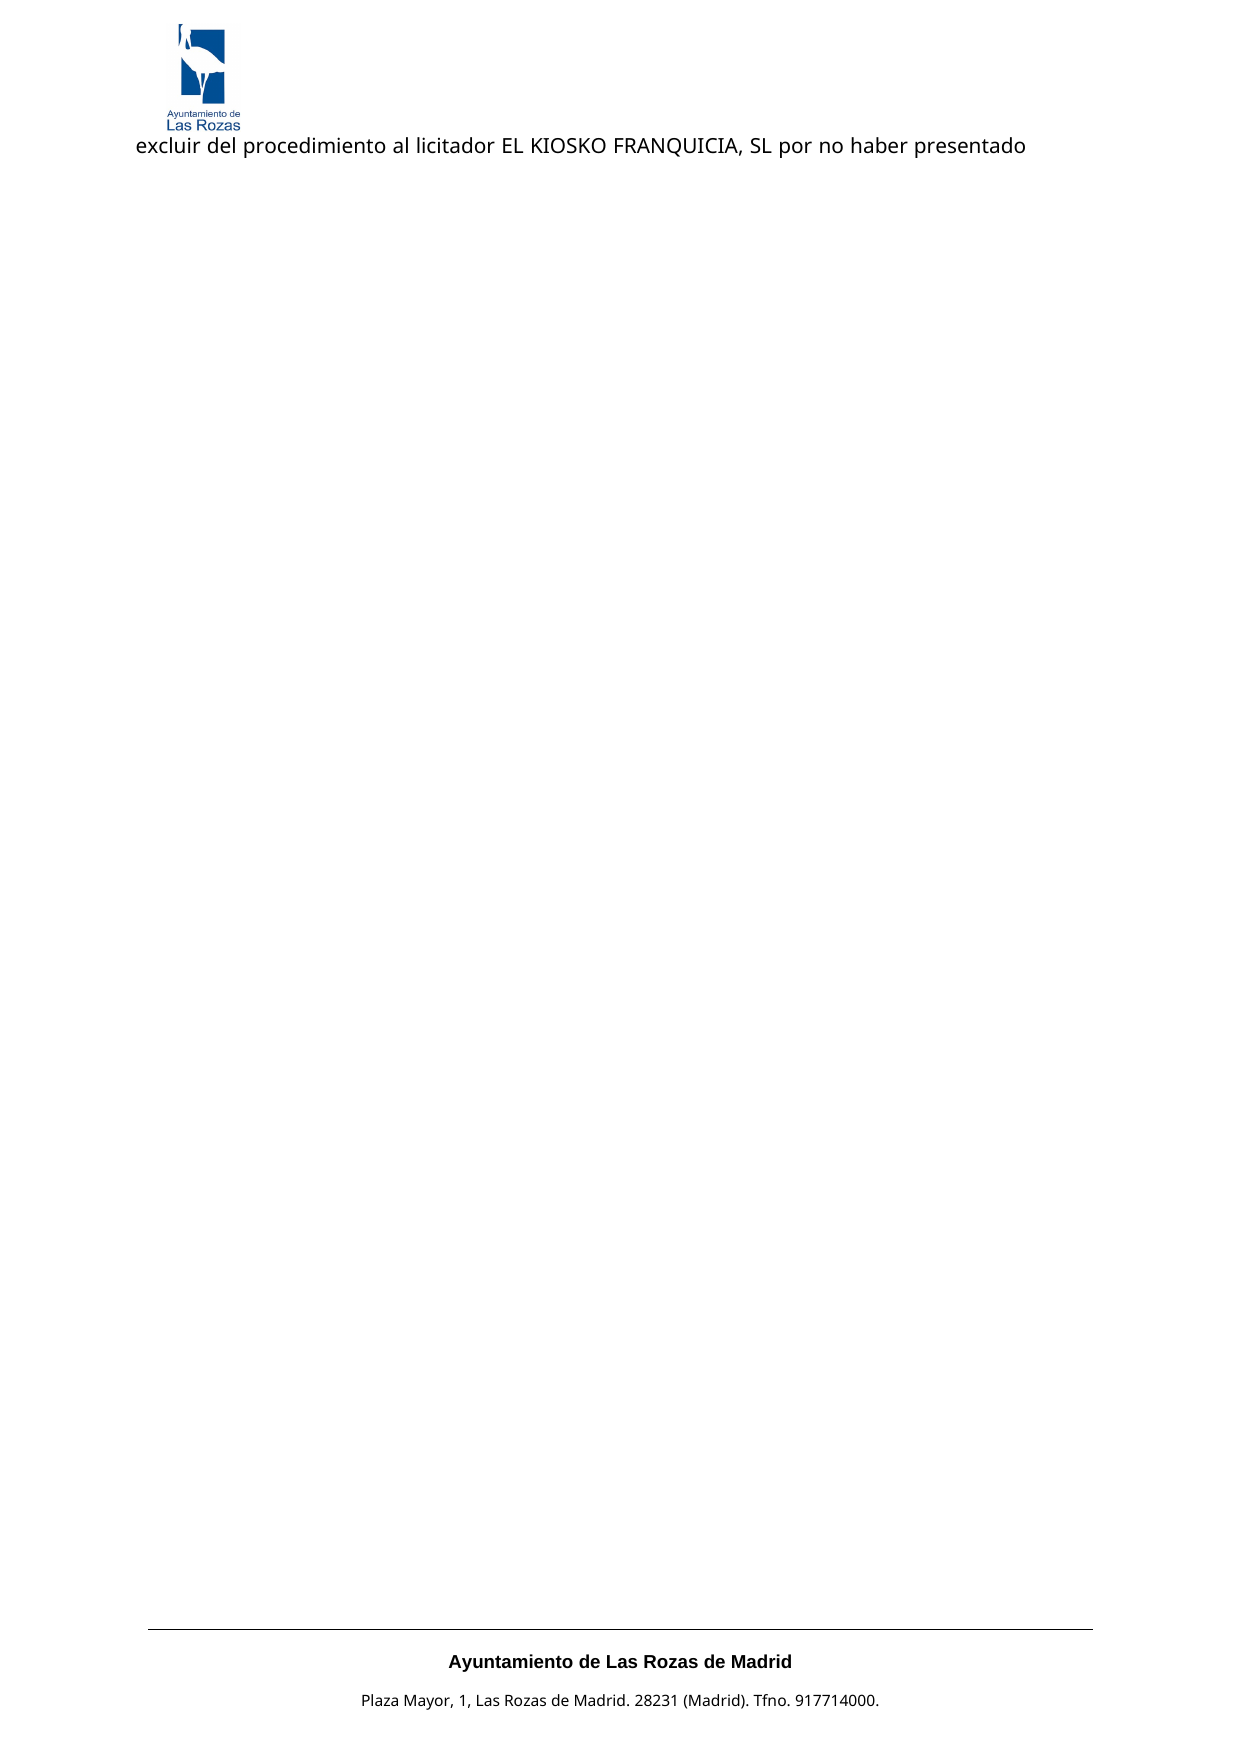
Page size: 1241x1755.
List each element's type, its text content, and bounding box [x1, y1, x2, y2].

list excluir del procedimiento al licitador EL KIOSKO FRANQUICIA, SL por no haber presentado [135, 131, 1157, 160]
